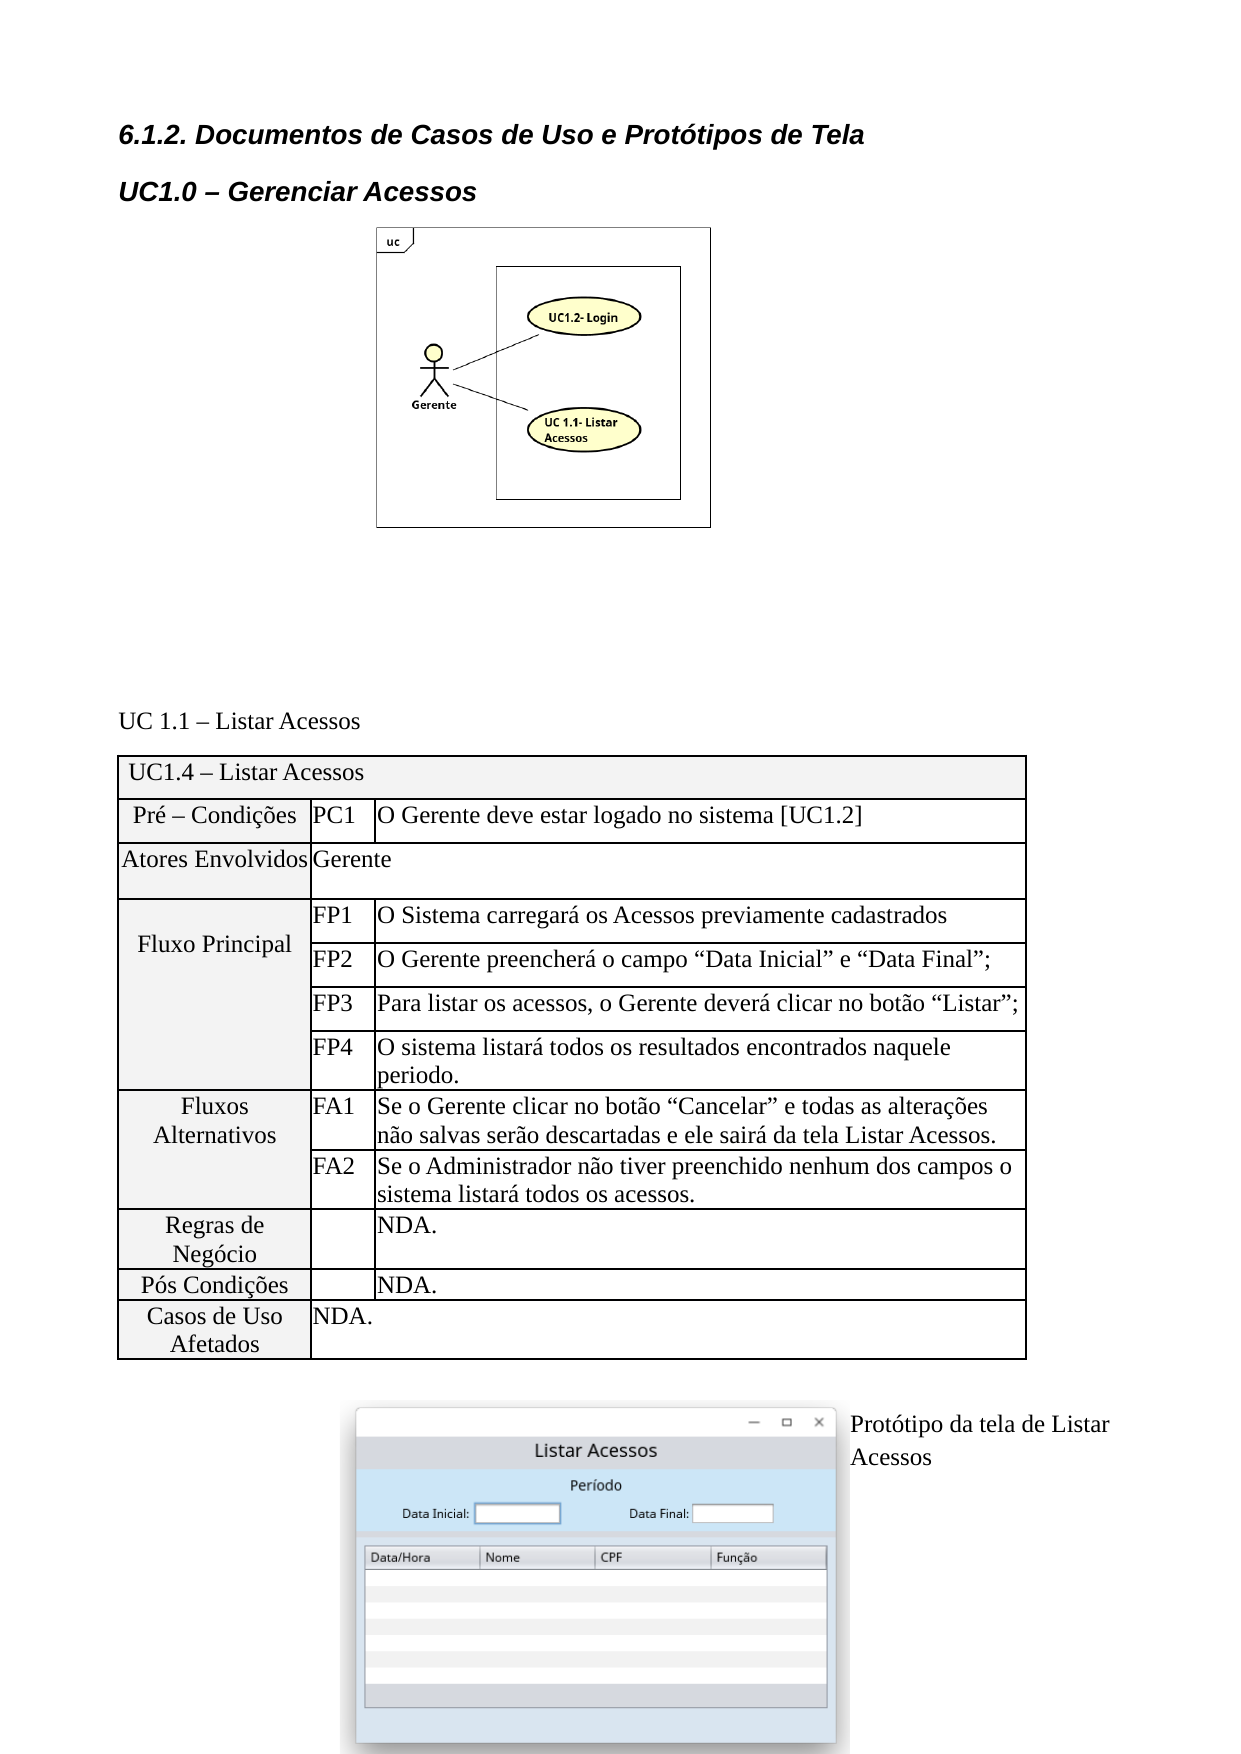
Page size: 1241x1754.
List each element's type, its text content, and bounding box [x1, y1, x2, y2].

table_cell FP4 [312, 1032, 374, 1089]
table_cell NDA. [376, 1270, 1025, 1299]
picture [367, 218, 719, 536]
table_cell Fluxos Alternativos [119, 1091, 310, 1208]
table_cell Casos de Uso Afetados [119, 1301, 310, 1358]
table_cell [312, 1270, 374, 1299]
table_cell Para listar os acessos, o Gerente deverá clicar no botão “Listar”; [376, 988, 1025, 1029]
table_cell Pré – Condições [119, 800, 310, 842]
table_cell FP2 [312, 944, 374, 986]
table_cell NDA. [376, 1210, 1025, 1268]
table_cell PC1 [312, 800, 374, 842]
table_cell Se o Administrador não tiver preenchido nenhum dos campos o sistema listará todos os acessos. [376, 1151, 1025, 1208]
table_cell FP1 [312, 900, 374, 942]
text Protótipo da tela de Listar Acessos [850, 1409, 1122, 1471]
table_cell NDA. [312, 1301, 1025, 1358]
table_cell [312, 1210, 374, 1268]
table_cell Pós Condições [119, 1270, 310, 1299]
table_cell FA2 [312, 1151, 374, 1208]
table_cell O Sistema carregará os Acessos previamente cadastrados [376, 900, 1025, 942]
table_cell Regras de Negócio [119, 1210, 310, 1268]
text UC 1.1 – Listar Acessos [118, 706, 1122, 734]
table_cell O Gerente deve estar logado no sistema [UC1.2] [376, 800, 1025, 842]
text [118, 1409, 339, 1471]
table_cell Se o Gerente clicar no botão “Cancelar” e todas as alterações não salvas serão descartadas e ele sairá da tela Listar Acessos. [376, 1091, 1025, 1149]
table_cell Atores Envolvidos [119, 844, 310, 898]
table_cell Gerente [312, 844, 1025, 898]
table_cell FP3 [312, 988, 374, 1029]
table_cell O Gerente preencherá o campo “Data Inicial” e “Data Final”; [376, 944, 1025, 986]
table_header UC1.4 – Listar Acessos [119, 757, 1025, 798]
subtitle 6.1.2. Documentos de Casos de Uso e Protótipos de Tela [118, 118, 1122, 150]
picture [339, 1400, 850, 1754]
subtitle UC1.0 – Gerenciar Acessos [118, 175, 1122, 207]
table_cell Fluxo Principal [119, 900, 310, 1089]
table_cell O sistema listará todos os resultados encontrados naquele periodo. [376, 1032, 1025, 1089]
table_cell FA1 [312, 1091, 374, 1149]
